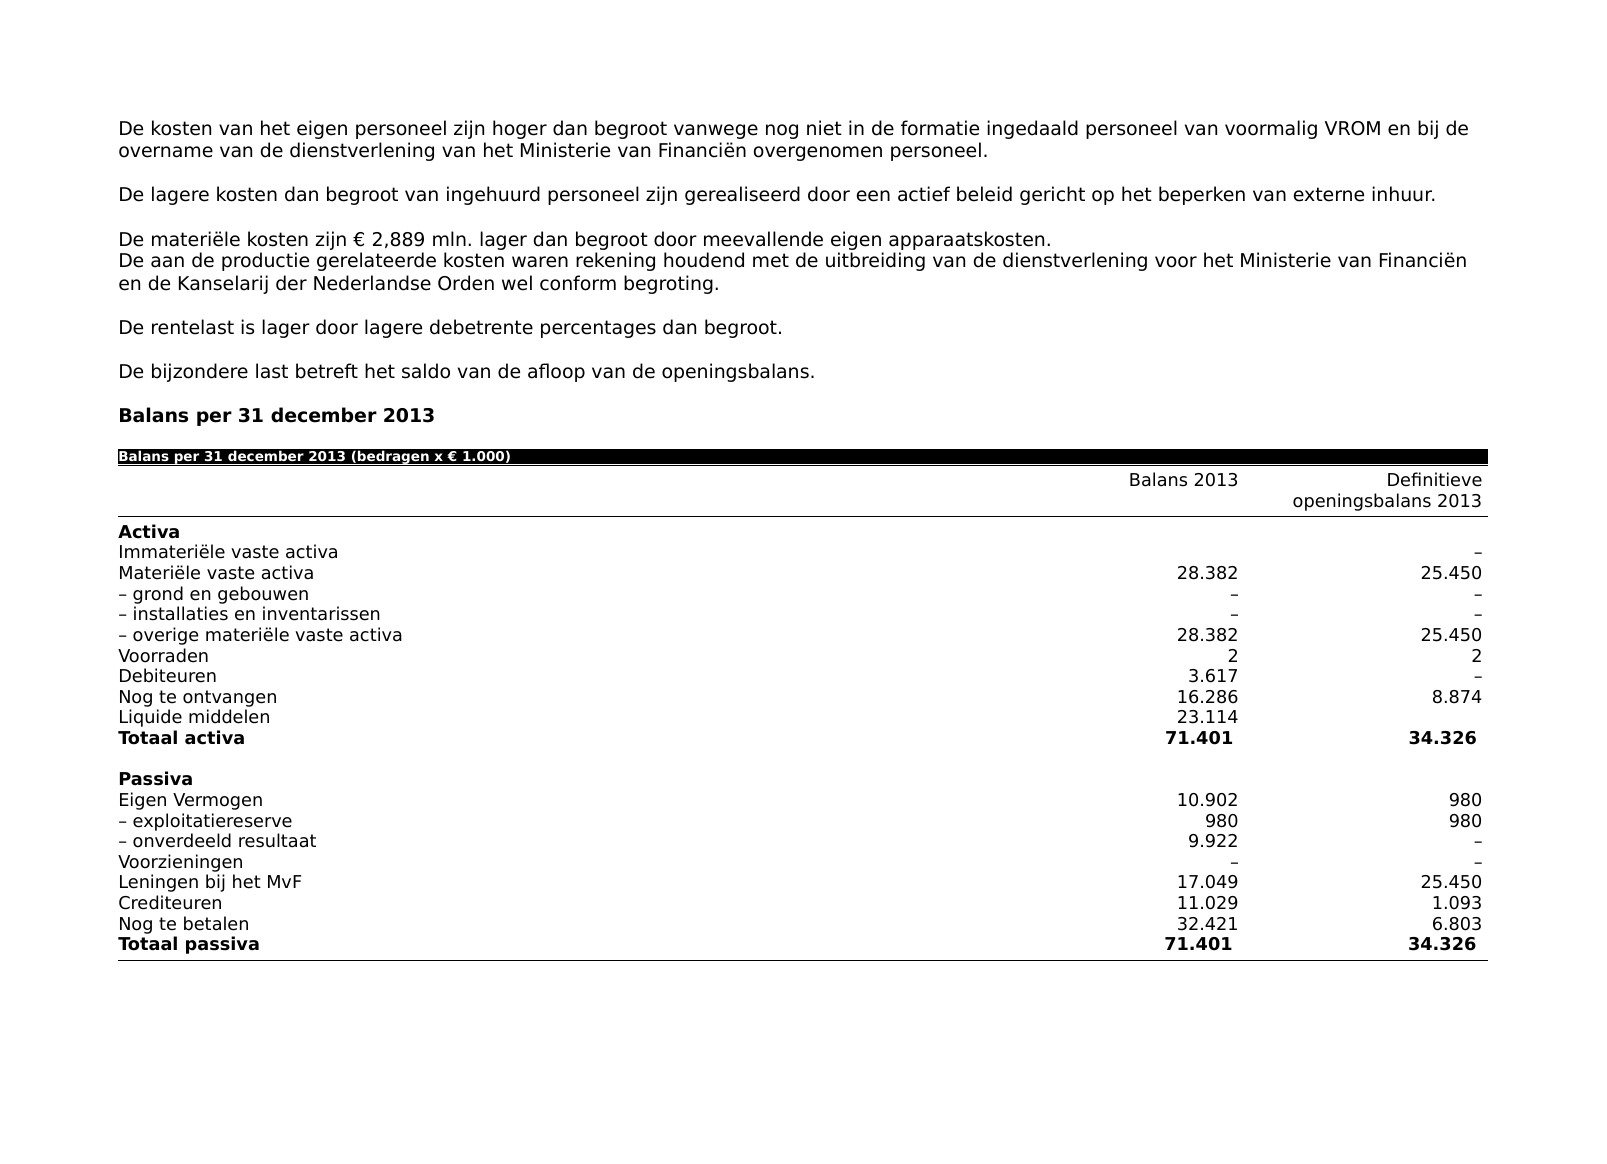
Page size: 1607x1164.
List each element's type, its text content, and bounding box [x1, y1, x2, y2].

table_cell 17.049 [1001, 873, 1244, 893]
table_cell [118, 749, 1001, 769]
table_cell [1245, 708, 1488, 728]
table_header Balans per 31 december 2013 (bedragen x € 1.000) [118, 449, 1488, 464]
table_cell 28.382 [1001, 563, 1244, 584]
table_cell – overige materiële vaste activa [118, 625, 1001, 646]
table_cell – [1001, 852, 1244, 872]
table_cell – grond en gebouwen [118, 584, 1001, 604]
table_cell 980 [1001, 811, 1244, 831]
table_cell 25.450 [1245, 625, 1488, 646]
text De lagere kosten dan begroot van ingehuurd personeel zijn gerealiseerd door een actief beleid gericht op het beperken van externe inhuur. [118, 184, 1488, 206]
table_cell [1001, 543, 1244, 563]
table_cell [1245, 749, 1488, 769]
table_cell 16.286 [1001, 687, 1244, 707]
table_cell 28.382 [1001, 625, 1244, 646]
table_cell – [1245, 666, 1488, 687]
table_cell 1.093 [1245, 893, 1488, 914]
table_cell – [1245, 543, 1488, 563]
subtitle Balans per 31 december 2013 [118, 405, 1488, 427]
table_cell 3.617 [1001, 666, 1244, 687]
table_cell – [1245, 584, 1488, 604]
table_cell – [1245, 831, 1488, 852]
table_cell 32.421 [1001, 914, 1244, 934]
text De rentelast is lager door lagere debetrente percentages dan begroot. [118, 317, 1488, 338]
table_cell [1001, 749, 1244, 769]
table_cell – exploitatiereserve [118, 811, 1001, 831]
table_cell Materiële vaste activa [118, 563, 1001, 584]
table_cell Voorzieningen [118, 852, 1001, 872]
table_cell Debiteuren [118, 666, 1001, 687]
table_cell Totaal activa [118, 728, 1001, 749]
table_cell [1001, 517, 1244, 542]
table_cell 11.029 [1001, 893, 1244, 914]
table_cell Eigen Vermogen [118, 790, 1001, 811]
table_cell Leningen bij het MvF [118, 873, 1001, 893]
table_cell 980 [1245, 811, 1488, 831]
table_cell 8.874 [1245, 687, 1488, 707]
table_cell 9.922 [1001, 831, 1244, 852]
table_cell 10.902 [1001, 790, 1244, 811]
table_cell – [1245, 604, 1488, 625]
table_cell – installaties en inventarissen [118, 604, 1001, 625]
table_cell Crediteuren [118, 893, 1001, 914]
table_cell Activa [118, 517, 1001, 542]
table_cell [118, 466, 1001, 516]
table_cell Nog te ontvangen [118, 687, 1001, 707]
table_cell 2 [1001, 646, 1244, 666]
table_cell [1245, 769, 1488, 790]
table_cell 25.450 [1245, 873, 1488, 893]
table_cell 25.450 [1245, 563, 1488, 584]
table_cell Totaal passiva [118, 934, 1001, 960]
table_cell 34.326 [1245, 934, 1488, 960]
text De materiële kosten zijn € 2,889 mln. lager dan begroot door meevallende eigen apparaatskosten. [118, 228, 1488, 250]
table_cell – onverdeeld resultaat [118, 831, 1001, 852]
table_cell – [1245, 852, 1488, 872]
text De kosten van het eigen personeel zijn hoger dan begroot vanwege nog niet in de formatie ingedaald personeel van voormalig VROM en bij de overname van de dienstverlening van het Ministerie van Financiën overgenomen personeel. [118, 118, 1488, 162]
table_cell 23.114 [1001, 708, 1244, 728]
table_cell 2 [1245, 646, 1488, 666]
table_cell [1245, 517, 1488, 542]
table_cell 71.401 [1001, 728, 1244, 749]
table_cell 34.326 [1245, 728, 1488, 749]
table_cell 6.803 [1245, 914, 1488, 934]
table_cell Definitieve openingsbalans 2013 [1245, 466, 1488, 516]
text De bijzondere last betreft het saldo van de afloop van de openingsbalans. [118, 361, 1488, 383]
table_cell 980 [1245, 790, 1488, 811]
table_cell – [1001, 584, 1244, 604]
table_cell [1001, 769, 1244, 790]
table_cell Liquide middelen [118, 708, 1001, 728]
table_cell Nog te betalen [118, 914, 1001, 934]
table_cell Balans 2013 [1001, 466, 1244, 516]
text De aan de productie gerelateerde kosten waren rekening houdend met de uitbreiding van de dienstverlening voor het Ministerie van Financiën en de Kanselarij der Nederlandse Orden wel conform begroting. [118, 250, 1488, 294]
table_cell 71.401 [1001, 934, 1244, 960]
table_cell – [1001, 604, 1244, 625]
table_cell Immateriële vaste activa [118, 543, 1001, 563]
table_cell Passiva [118, 769, 1001, 790]
table_cell Voorraden [118, 646, 1001, 666]
